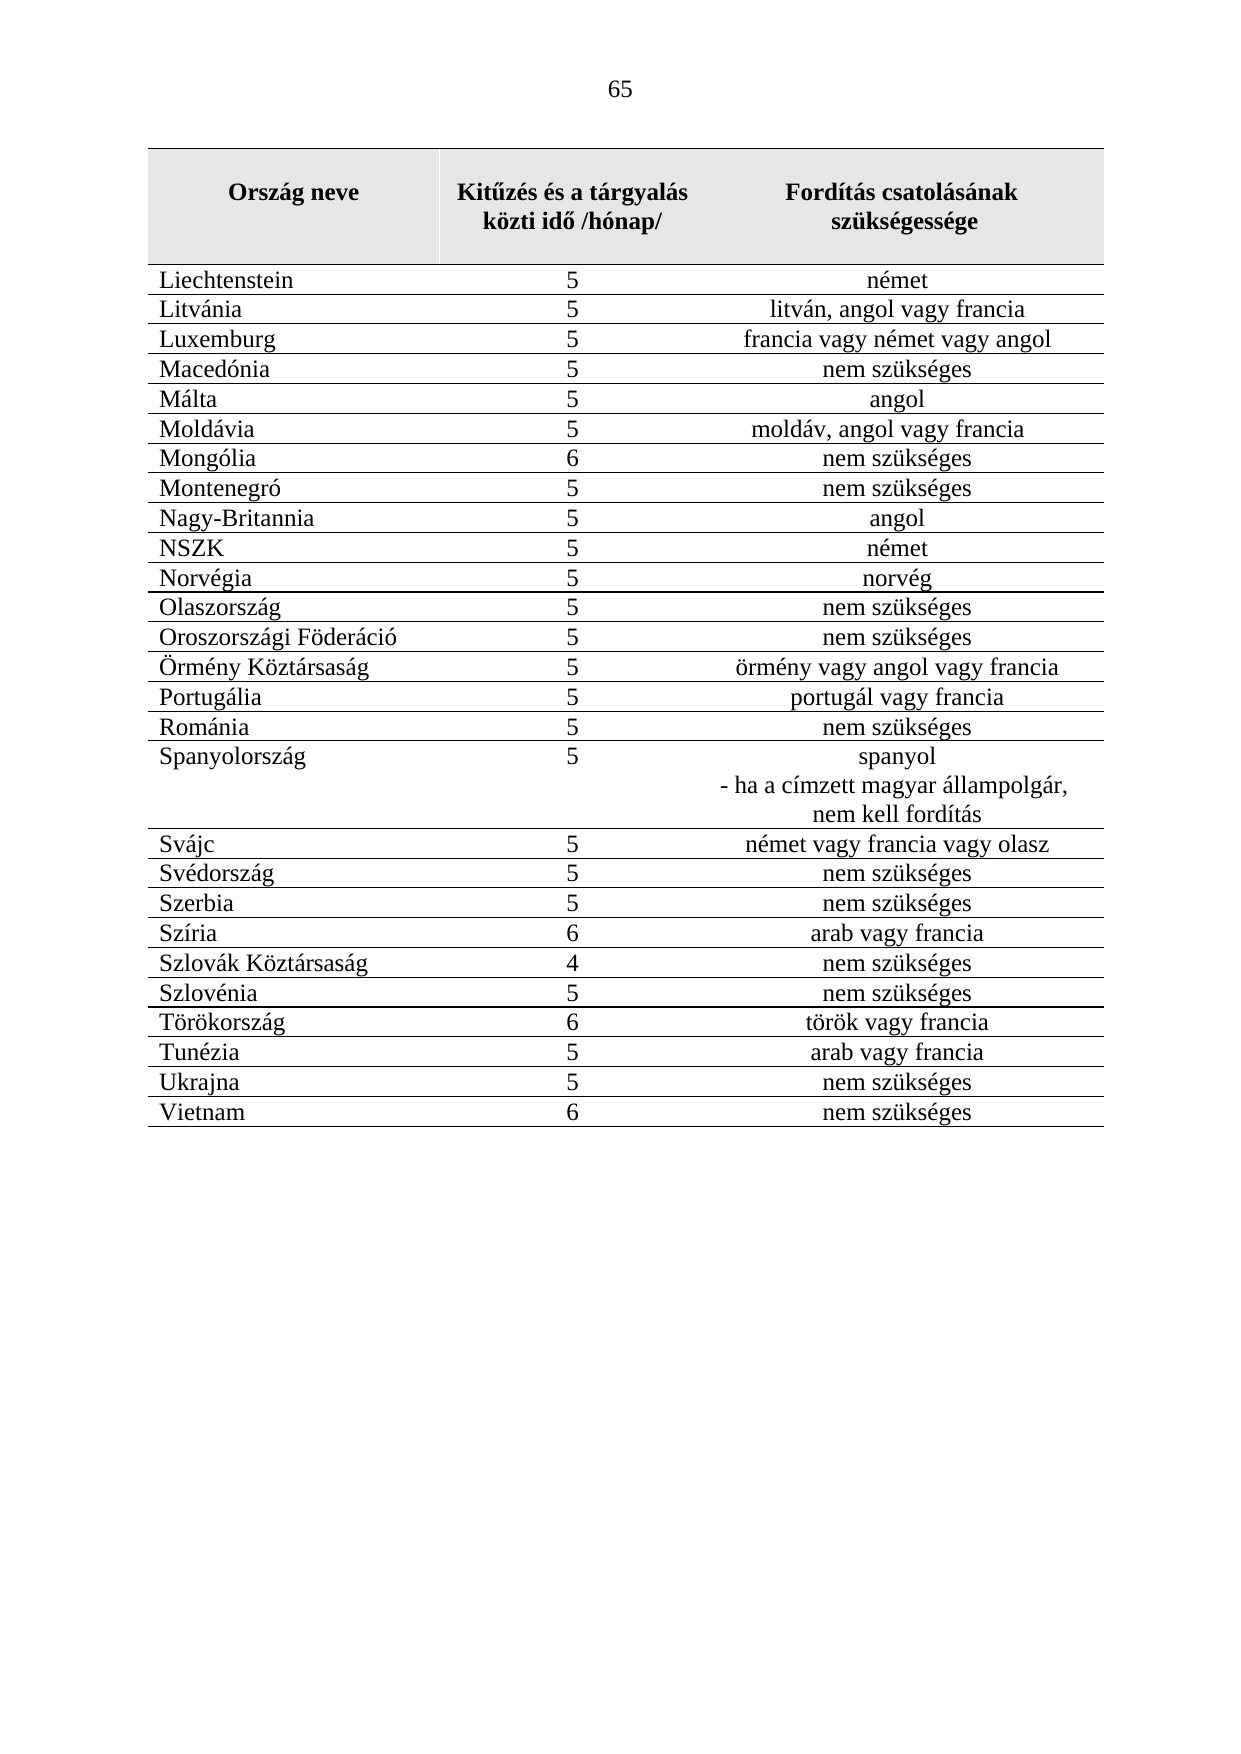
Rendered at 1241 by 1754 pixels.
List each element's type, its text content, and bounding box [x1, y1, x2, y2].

table_cell 5 [454, 414, 690, 442]
table_cell nem szükséges [690, 593, 1104, 621]
table_cell 5 [454, 563, 690, 591]
table_cell 5 [454, 473, 690, 502]
table_cell 6 [454, 444, 690, 472]
table_cell 5 [454, 593, 690, 621]
table_cell 5 [454, 859, 690, 887]
table_cell 5 [454, 978, 690, 1006]
table_cell 5 [454, 829, 690, 857]
table_cell 5 [454, 652, 690, 681]
table_cell 6 [454, 1097, 690, 1126]
table_cell 4 [454, 948, 690, 977]
table_cell 5 [454, 622, 690, 651]
table_cell 5 [454, 265, 690, 293]
table_cell 5 [454, 712, 690, 740]
table_cell Málta [148, 384, 454, 413]
table_cell 5 [454, 503, 690, 532]
table_cell Macedónia [148, 354, 454, 383]
table_cell 5 [454, 682, 690, 711]
table_cell angol [690, 503, 1104, 532]
table_cell német [690, 533, 1104, 562]
table_cell Luxemburg [148, 324, 454, 353]
table_cell Norvégia [148, 563, 454, 591]
table_cell Portugália [148, 682, 454, 711]
table_cell Románia [148, 712, 454, 740]
table_cell Törökország [148, 1008, 454, 1036]
table_cell Litvánia [148, 295, 454, 323]
table_cell litván, angol vagy francia [690, 295, 1104, 323]
table_cell Vietnam [148, 1097, 454, 1126]
table_cell Liechtenstein [148, 265, 454, 293]
table_cell nem szükséges [690, 354, 1104, 383]
table_cell Oroszországi Föderáció [148, 622, 454, 651]
table_cell Olaszország [148, 593, 454, 621]
table_cell Montenegró [148, 473, 454, 502]
table_cell nem szükséges [690, 444, 1104, 472]
table_cell Szerbia [148, 888, 454, 917]
table_header Ország neve [148, 149, 439, 264]
table_cell spanyol - ha a címzett magyar állampolgár, nem kell fordítás [690, 741, 1104, 828]
table_cell nem szükséges [690, 622, 1104, 651]
table_cell Szlovénia [148, 978, 454, 1006]
table_cell 5 [454, 384, 690, 413]
table_cell norvég [690, 563, 1104, 591]
table_cell Spanyolország [148, 741, 454, 828]
table_cell Ukrajna [148, 1067, 454, 1096]
table_cell 5 [454, 354, 690, 383]
table_header Fordítás csatolásának szükségessége [705, 149, 1104, 264]
table_cell 5 [454, 888, 690, 917]
table_cell örmény vagy angol vagy francia [690, 652, 1104, 681]
table_cell arab vagy francia [690, 1037, 1104, 1066]
table_cell Szlovák Köztársaság [148, 948, 454, 977]
table_cell nem szükséges [690, 1097, 1104, 1126]
table_cell francia vagy német vagy angol [690, 324, 1104, 353]
table_cell nem szükséges [690, 859, 1104, 887]
table_cell portugál vagy francia [690, 682, 1104, 711]
table_cell nem szükséges [690, 978, 1104, 1006]
table_cell nem szükséges [690, 948, 1104, 977]
table_cell 6 [454, 918, 690, 947]
table_cell angol [690, 384, 1104, 413]
table_cell 6 [454, 1008, 690, 1036]
table_cell nem szükséges [690, 473, 1104, 502]
table_cell 5 [454, 741, 690, 828]
table_cell NSZK [148, 533, 454, 562]
table_cell Svájc [148, 829, 454, 857]
table_cell Svédország [148, 859, 454, 887]
table_cell Mongólia [148, 444, 454, 472]
table_cell török vagy francia [690, 1008, 1104, 1036]
table_cell Szíria [148, 918, 454, 947]
table_cell német [690, 265, 1104, 293]
table_cell nem szükséges [690, 888, 1104, 917]
table_cell 5 [454, 1067, 690, 1096]
table_cell német vagy francia vagy olasz [690, 829, 1104, 857]
table_cell 5 [454, 324, 690, 353]
table_cell nem szükséges [690, 1067, 1104, 1096]
table_cell Moldávia [148, 414, 454, 442]
table_cell nem szükséges [690, 712, 1104, 740]
table_cell arab vagy francia [690, 918, 1104, 947]
table_cell moldáv, angol vagy francia [690, 414, 1104, 442]
table_cell Tunézia [148, 1037, 454, 1066]
table_cell 5 [454, 295, 690, 323]
table_header Kitűzés és a tárgyalás közti idő /hónap/ [440, 149, 705, 264]
table_cell Nagy-Britannia [148, 503, 454, 532]
table_cell 5 [454, 533, 690, 562]
table_cell Örmény Köztársaság [148, 652, 454, 681]
table_cell 5 [454, 1037, 690, 1066]
